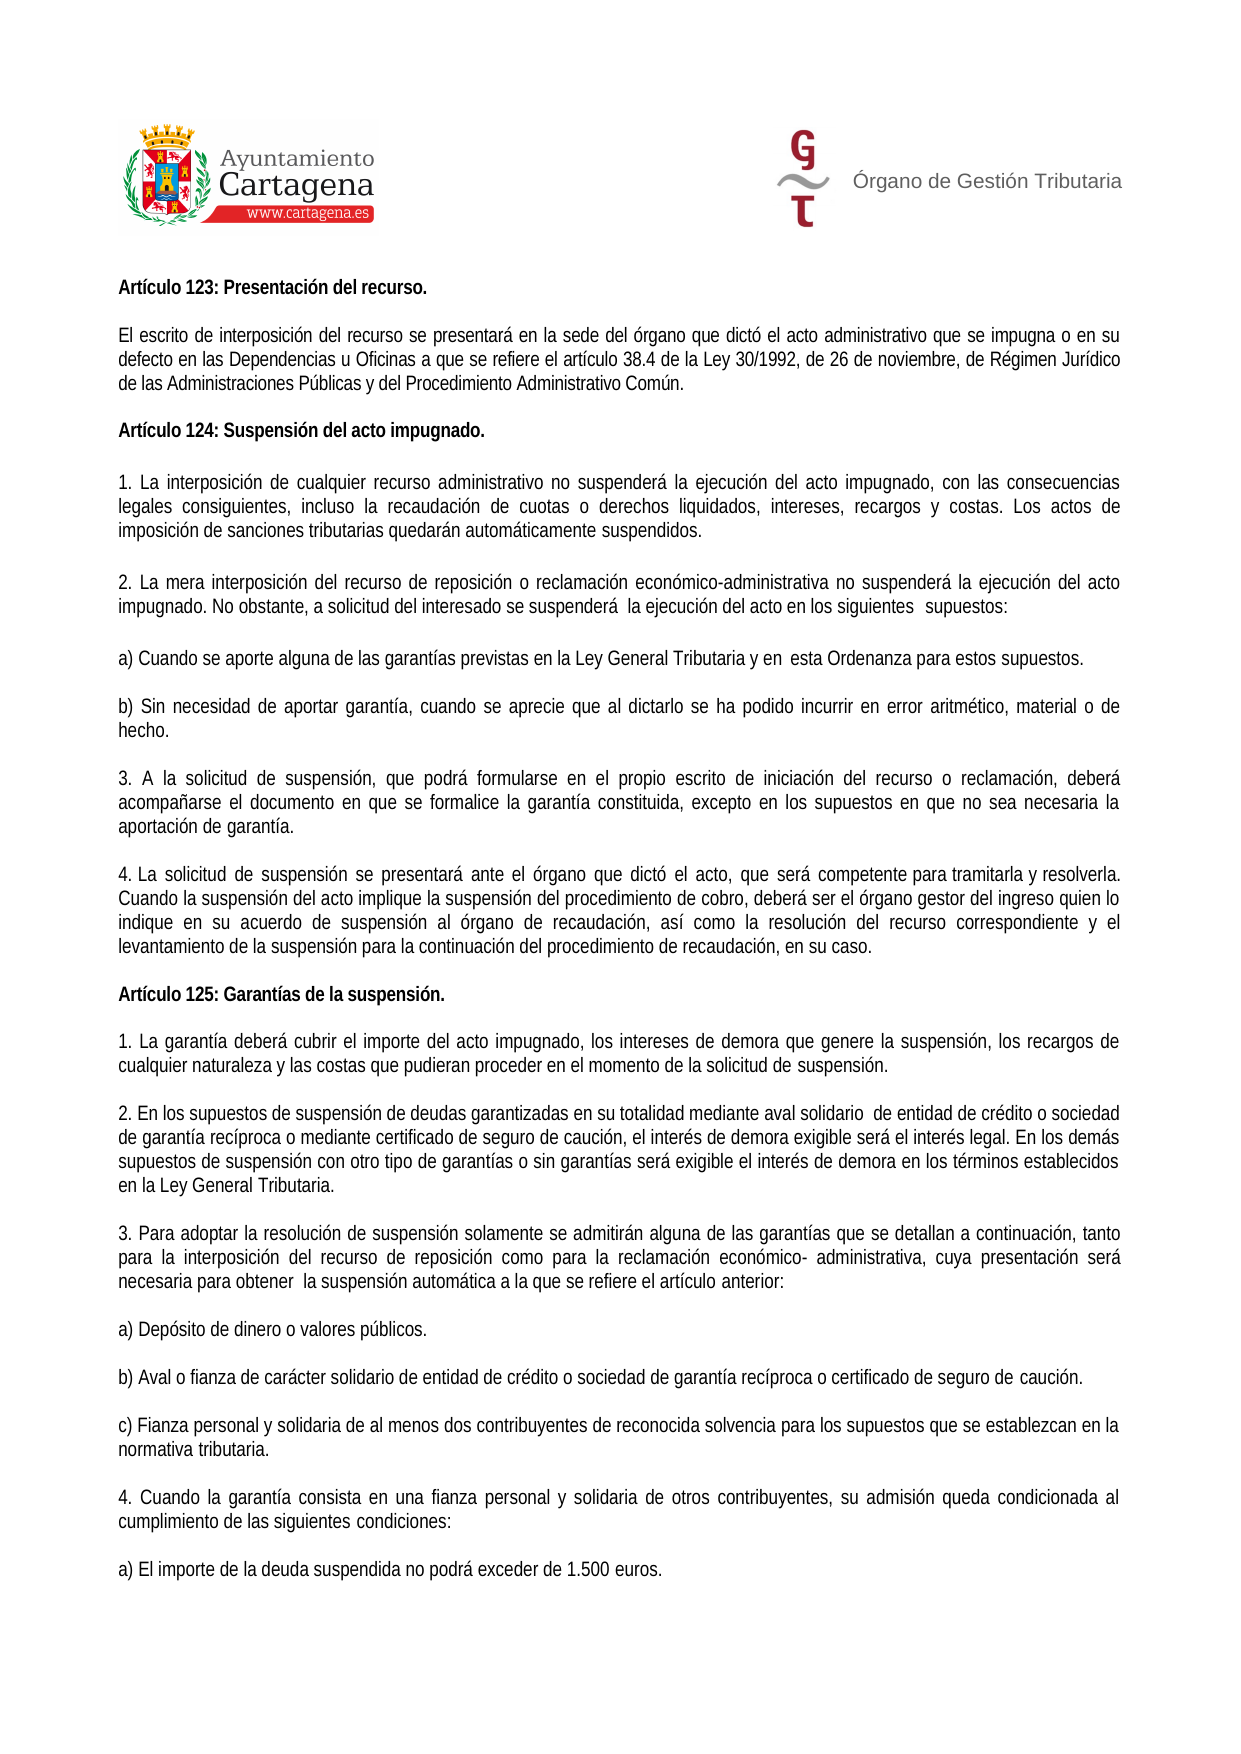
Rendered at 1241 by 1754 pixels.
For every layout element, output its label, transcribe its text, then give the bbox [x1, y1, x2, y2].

list 2. La mera interposición del recurso de reposición o reclamación económico-administrativa no suspenderá la ejecución del acto impugnado. No obstante, a solicitud del interesado se suspenderá la ejecución del acto en los siguientes supuestos: [118, 570, 1122, 618]
list a) El importe de la deuda suspendida no podrá exceder de 1.500 euros. [118, 1557, 1122, 1581]
list 3. A la solicitud de suspensión, que podrá formularse en el propio escrito de iniciación del recurso o reclamación, deberá acompañarse el documento en que se formalice la garantía constituida, excepto en los supuestos en que no sea necesaria la aportación de garantía. [118, 766, 1122, 838]
picture [117, 119, 379, 236]
list 1. La garantía deberá cubrir el importe del acto impugnado, los intereses de demora que genere la suspensión, los recargos de cualquier naturaleza y las costas que pudieran proceder en el momento de la solicitud de suspensión. [118, 1029, 1122, 1077]
list 4. La solicitud de suspensión se presentará ante el órgano que dictó el acto, que será competente para tramitarla y resolverla. Cuando la suspensión del acto implique la suspensión del procedimiento de cobro, deberá ser el órgano gestor del ingreso quien lo indique en su acuerdo de suspensión al órgano de recaudación, así como la resolución del recurso correspondiente y el levantamiento de la suspensión para la continuación del procedimiento de recaudación, en su caso. [118, 862, 1122, 958]
list 2. En los supuestos de suspensión de deudas garantizadas en su totalidad mediante aval solidario de entidad de crédito o sociedad de garantía recíproca o mediante certificado de seguro de caución, el interés de demora exigible será el interés legal. En los demás supuestos de suspensión con otro tipo de garantías o sin garantías será exigible el interés de demora en los términos establecidos en la Ley General Tributaria. [118, 1101, 1122, 1197]
list b) Sin necesidad de aportar garantía, cuando se aprecie que al dictarlo se ha podido incurrir en error aritmético, material o de hecho. [118, 694, 1122, 742]
text El escrito de interposición del recurso se presentará en la sede del órgano que dictó el acto administrativo que se impugna o en su defecto en las Dependencias u Oficinas a que se refiere el artículo 38.4 de la Ley 30/1992, de 26 de noviembre, de Régimen Jurídico de las Administraciones Públicas y del Procedimiento Administrativo Común. [118, 322, 1122, 394]
list a) Depósito de dinero o valores públicos. [118, 1317, 1122, 1341]
list c) Fianza personal y solidaria de al menos dos contribuyentes de reconocida solvencia para los supuestos que se establezcan en la normativa tributaria. [118, 1413, 1122, 1461]
list 4. Cuando la garantía consista en una fianza personal y solidaria de otros contribuyentes, su admisión queda condicionada al cumplimiento de las siguientes condiciones: [118, 1485, 1122, 1533]
list b) Aval o fianza de carácter solidario de entidad de crédito o sociedad de garantía recíproca o certificado de seguro de caución. [118, 1365, 1122, 1389]
text Artículo 125: Garantías de la suspensión. [118, 982, 1122, 1006]
text Artículo 123: Presentación del recurso. [118, 274, 1122, 298]
list 1. La interposición de cualquier recurso administrativo no suspenderá la ejecución del acto impugnado, con las consecuencias legales consiguientes, incluso la recaudación de cuotas o derechos liquidados, intereses, recargos y costas. Los actos de imposición de sanciones tributarias quedarán automáticamente suspendidos. [118, 470, 1122, 542]
list a) Cuando se aporte alguna de las garantías previstas en la Ley General Tributaria y en esta Ordenanza para estos supuestos. [118, 646, 1122, 670]
list 3. Para adoptar la resolución de suspensión solamente se admitirán alguna de las garantías que se detallan a continuación, tanto para la interposición del recurso de reposición como para la reclamación económico- administrativa, cuya presentación será necesaria para obtener la suspensión automática a la que se refiere el artículo anterior: [118, 1221, 1122, 1293]
text Artículo 124: Suspensión del acto impugnado. [118, 418, 1122, 442]
